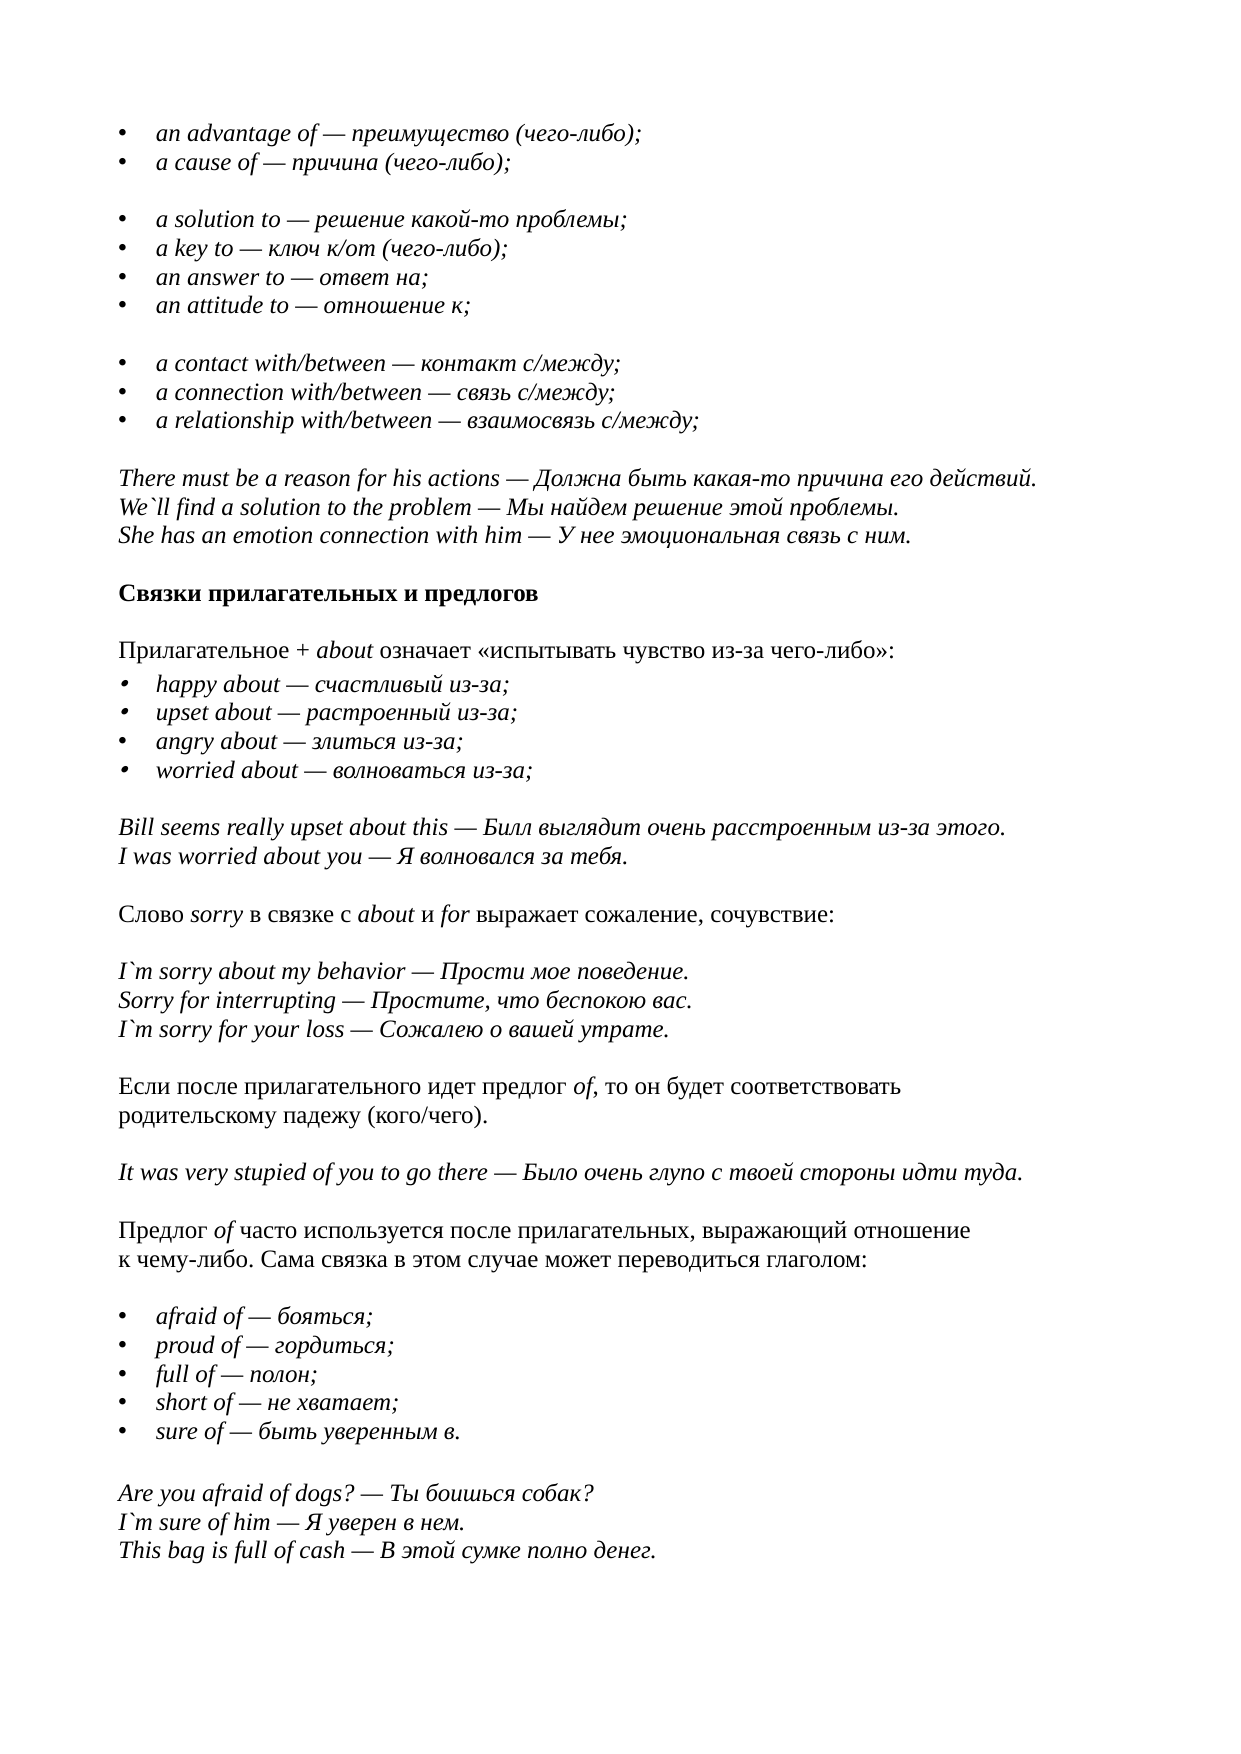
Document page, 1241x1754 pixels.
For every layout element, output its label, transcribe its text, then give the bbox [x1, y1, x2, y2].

text Предлог of часто используется после прилагательных, выражающий отношение [118, 1215, 1122, 1244]
list angry about — злиться из-за; [118, 726, 1122, 755]
list a cause of — причина (чего-либо); [118, 147, 1122, 176]
text It was very stupied of you to go there — Было очень глупо с твоей стороны идти туда. [118, 1157, 1122, 1186]
list sure of — быть уверенным в. [118, 1416, 1122, 1445]
list a contact with/between — контакт с/между; [118, 348, 1122, 377]
text I was worried about you — Я волновался за тебя. [118, 841, 1122, 870]
list an advantage of — преимущество (чего-либо); [118, 118, 1122, 147]
text к чему-либо. Сама связка в этом случае может переводиться глаголом: [118, 1244, 1122, 1272]
text Связки прилагательных и предлогов [118, 578, 1122, 607]
list short of — не хватает; [118, 1387, 1122, 1416]
list a key to — ключ к/от (чего-либо); [118, 233, 1122, 262]
text I`m sure of him — Я уверен в нем. [118, 1507, 1122, 1535]
list full of — полон; [118, 1359, 1122, 1387]
list a connection with/between — связь с/между; [118, 377, 1122, 406]
text Sorry for interrupting — Простите, что беспокою вас. [118, 985, 1122, 1014]
text Слово sorry в связке с about и for выражает сожаление, сочувствие: [118, 899, 1122, 927]
text We`ll find a solution to the problem — Мы найдем решение этой проблемы. [118, 492, 1122, 521]
list an attitude to — отношение к; [118, 291, 1122, 319]
list a relationship with/between — взаимосвязь с/между; [118, 406, 1122, 434]
list a solution to — решение какой-то проблемы; [118, 204, 1122, 233]
text Прилагательное + about означает «испытывать чувство из-за чего-либо»: [118, 636, 1122, 664]
list worried about — волноваться из-за; [118, 755, 1122, 784]
list happy about — счастливый из-за; [118, 669, 1122, 697]
text родительскому падежу (кого/чего). [118, 1100, 1122, 1129]
text I`m sorry about my behavior — Прости мое поведение. [118, 956, 1122, 985]
list an answer to — ответ на; [118, 262, 1122, 291]
text Если после прилагательного идет предлог of, то он будет соответствовать [118, 1071, 1122, 1100]
text Bill seems really upset about this — Билл выглядит очень расстроенным из-за этого. [118, 812, 1122, 841]
text There must be a reason for his actions — Должна быть какая-то причина его действий. [118, 463, 1122, 492]
text I`m sorry for your loss — Сожалею о вашей утрате. [118, 1014, 1122, 1042]
text She has an emotion connection with him — У нее эмоциональная связь с ним. [118, 521, 1122, 549]
list afraid of — бояться; [118, 1301, 1122, 1330]
list proud of — гордиться; [118, 1330, 1122, 1359]
text Are you afraid of dogs? — Ты боишься собак? [118, 1478, 1122, 1507]
text This bag is full of cash — В этой сумке полно денег. [118, 1535, 1122, 1564]
list upset about — растроенный из-за; [118, 697, 1122, 726]
